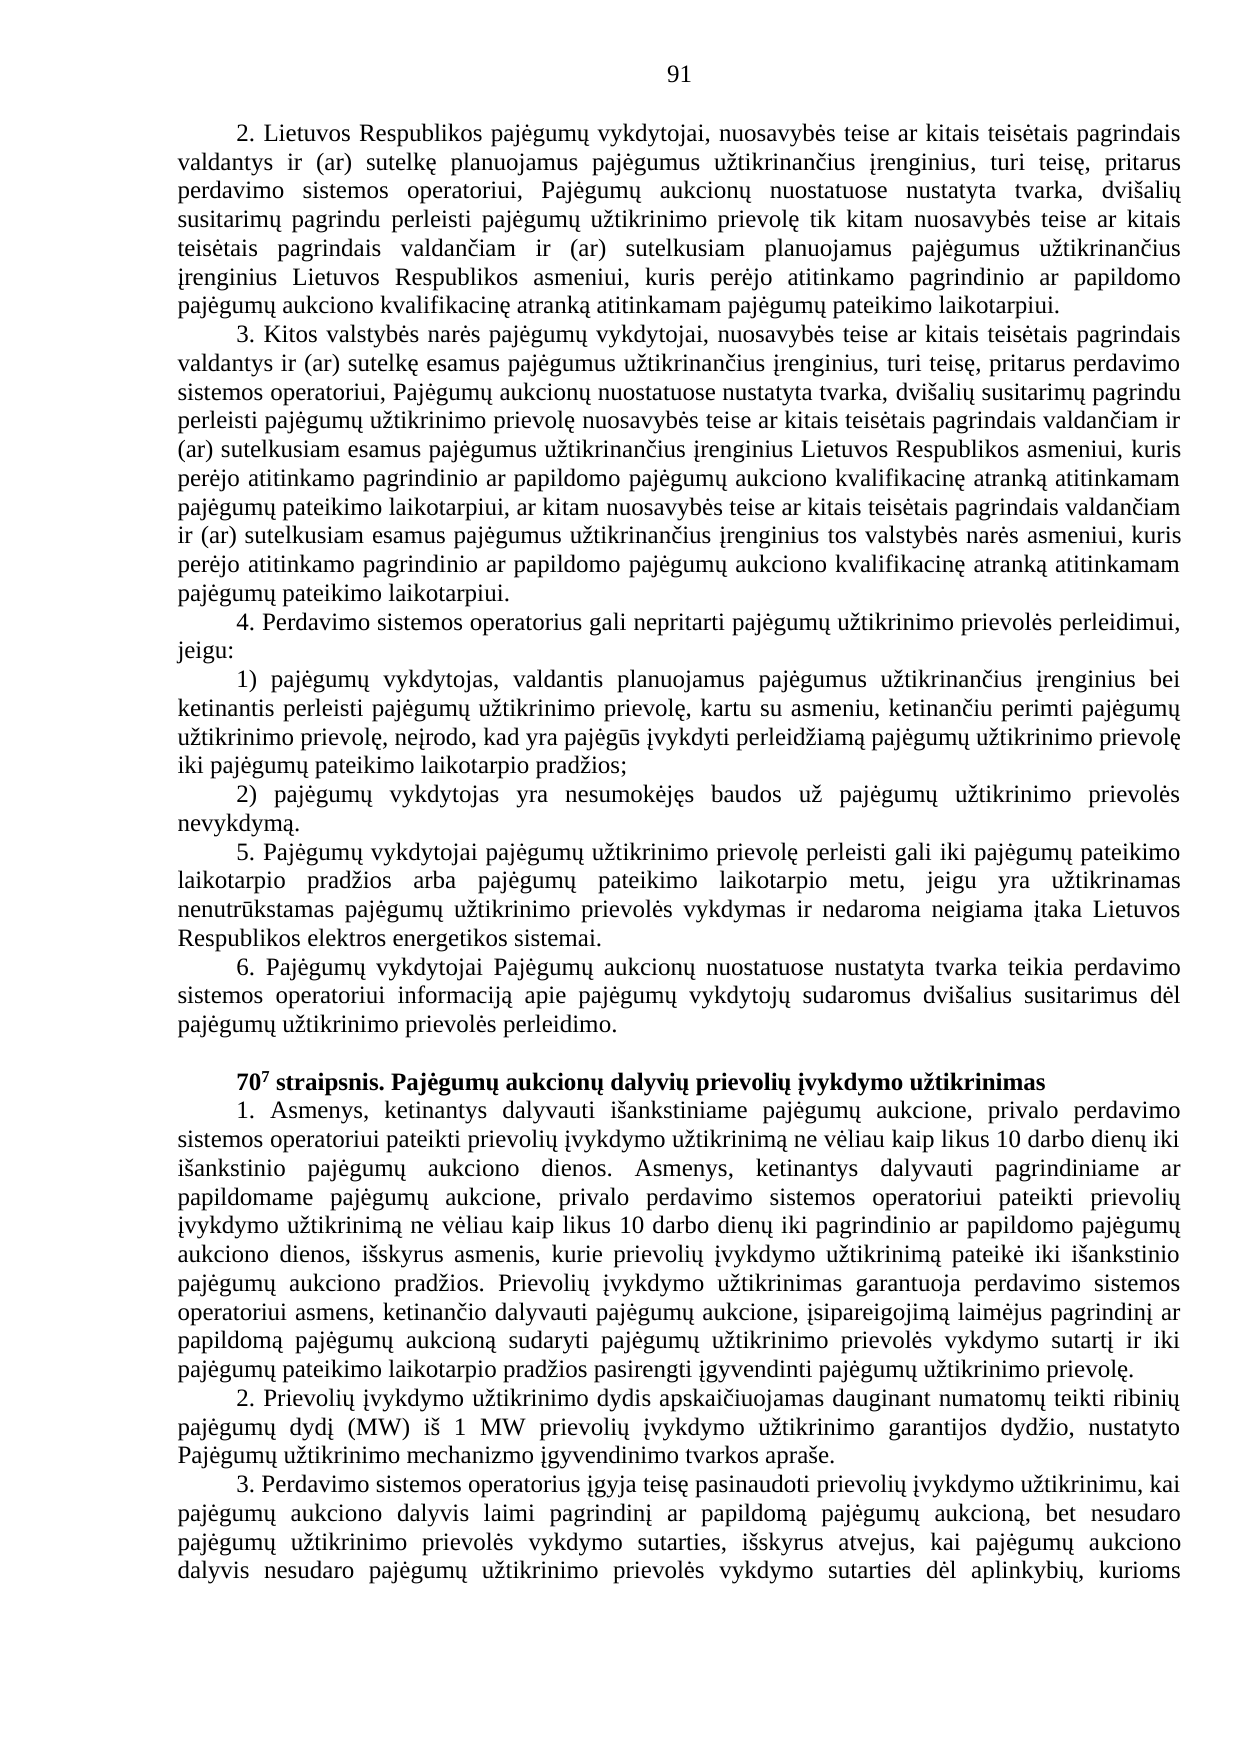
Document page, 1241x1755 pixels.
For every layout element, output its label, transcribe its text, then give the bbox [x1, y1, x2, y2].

text 6. Pajėgumų vykdytojai Pajėgumų aukcionų nuostatuose nustatyta tvarka teikia perdavimo sistemos operatoriui informaciją apie pajėgumų vykdytojų sudaromus dvišalius susitarimus dėl pajėgumų užtikrinimo prievolės perleidimo. [177, 952, 1181, 1038]
text 3. Perdavimo sistemos operatorius įgyja teisę pasinaudoti prievolių įvykdymo užtikrinimu, kai pajėgumų aukciono dalyvis laimi pagrindinį ar papildomą pajėgumų aukcioną, bet nesudaro pajėgumų užtikrinimo prievolės vykdymo sutarties, išskyrus atvejus, kai pajėgumų aukciono dalyvis nesudaro pajėgumų užtikrinimo prievolės vykdymo sutarties dėl aplinkybių, kurioms [177, 1469, 1181, 1584]
text 2. Lietuvos Respublikos pajėgumų vykdytojai, nuosavybės teise ar kitais teisėtais pagrindais valdantys ir (ar) sutelkę planuojamus pajėgumus užtikrinančius įrenginius, turi teisę, pritarus perdavimo sistemos operatoriui, Pajėgumų aukcionų nuostatuose nustatyta tvarka, dvišalių susitarimų pagrindu perleisti pajėgumų užtikrinimo prievolę tik kitam nuosavybės teise ar kitais teisėtais pagrindais valdančiam ir (ar) sutelkusiam planuojamus pajėgumus užtikrinančius įrenginius Lietuvos Respublikos asmeniui, kuris perėjo atitinkamo pagrindinio ar papildomo pajėgumų aukciono kvalifikacinę atranką atitinkamam pajėgumų pateikimo laikotarpiui. [177, 118, 1181, 319]
text 3. Kitos valstybės narės pajėgumų vykdytojai, nuosavybės teise ar kitais teisėtais pagrindais valdantys ir (ar) sutelkę esamus pajėgumus užtikrinančius įrenginius, turi teisę, pritarus perdavimo sistemos operatoriui, Pajėgumų aukcionų nuostatuose nustatyta tvarka, dvišalių susitarimų pagrindu perleisti pajėgumų užtikrinimo prievolę nuosavybės teise ar kitais teisėtais pagrindais valdančiam ir (ar) sutelkusiam esamus pajėgumus užtikrinančius įrenginius Lietuvos Respublikos asmeniui, kuris perėjo atitinkamo pagrindinio ar papildomo pajėgumų aukciono kvalifikacinę atranką atitinkamam pajėgumų pateikimo laikotarpiui, ar kitam nuosavybės teise ar kitais teisėtais pagrindais valdančiam ir (ar) sutelkusiam esamus pajėgumus užtikrinančius įrenginius tos valstybės narės asmeniui, kuris perėjo atitinkamo pagrindinio ar papildomo pajėgumų aukciono kvalifikacinę atranką atitinkamam pajėgumų pateikimo laikotarpiui. [177, 319, 1181, 607]
text 4. Perdavimo sistemos operatorius gali nepritarti pajėgumų užtikrinimo prievolės perleidimui, jeigu: [177, 607, 1181, 664]
text 1. Asmenys, ketinantys dalyvauti išankstiniame pajėgumų aukcione, privalo perdavimo sistemos operatoriui pateikti prievolių įvykdymo užtikrinimą ne vėliau kaip likus 10 darbo dienų iki išankstinio pajėgumų aukciono dienos. Asmenys, ketinantys dalyvauti pagrindiniame ar papildomame pajėgumų aukcione, privalo perdavimo sistemos operatoriui pateikti prievolių įvykdymo užtikrinimą ne vėliau kaip likus 10 darbo dienų iki pagrindinio ar papildomo pajėgumų aukciono dienos, išskyrus asmenis, kurie prievolių įvykdymo užtikrinimą pateikė iki išankstinio pajėgumų aukciono pradžios. Prievolių įvykdymo užtikrinimas garantuoja perdavimo sistemos operatoriui asmens, ketinančio dalyvauti pajėgumų aukcione, įsipareigojimą laimėjus pagrindinį ar papildomą pajėgumų aukcioną sudaryti pajėgumų užtikrinimo prievolės vykdymo sutartį ir iki pajėgumų pateikimo laikotarpio pradžios pasirengti įgyvendinti pajėgumų užtikrinimo prievolę. [177, 1096, 1181, 1383]
text 2. Prievolių įvykdymo užtikrinimo dydis apskaičiuojamas dauginant numatomų teikti ribinių pajėgumų dydį (MW) iš 1 MW prievolių įvykdymo užtikrinimo garantijos dydžio, nustatyto Pajėgumų užtikrinimo mechanizmo įgyvendinimo tvarkos apraše. [177, 1383, 1181, 1469]
text 2) pajėgumų vykdytojas yra nesumokėjęs baudos už pajėgumų užtikrinimo prievolės nevykdymą. [177, 779, 1181, 837]
text 5. Pajėgumų vykdytojai pajėgumų užtikrinimo prievolę perleisti gali iki pajėgumų pateikimo laikotarpio pradžios arba pajėgumų pateikimo laikotarpio metu, jeigu yra užtikrinamas nenutrūkstamas pajėgumų užtikrinimo prievolės vykdymas ir nedaroma neigiama įtaka Lietuvos Respublikos elektros energetikos sistemai. [177, 837, 1181, 952]
text 707 straipsnis. Pajėgumų aukcionų dalyvių prievolių įvykdymo užtikrinimas [177, 1067, 1181, 1096]
text 1) pajėgumų vykdytojas, valdantis planuojamus pajėgumus užtikrinančius įrenginius bei ketinantis perleisti pajėgumų užtikrinimo prievolę, kartu su asmeniu, ketinančiu perimti pajėgumų užtikrinimo prievolę, neįrodo, kad yra pajėgūs įvykdyti perleidžiamą pajėgumų užtikrinimo prievolę iki pajėgumų pateikimo laikotarpio pradžios; [177, 664, 1181, 779]
